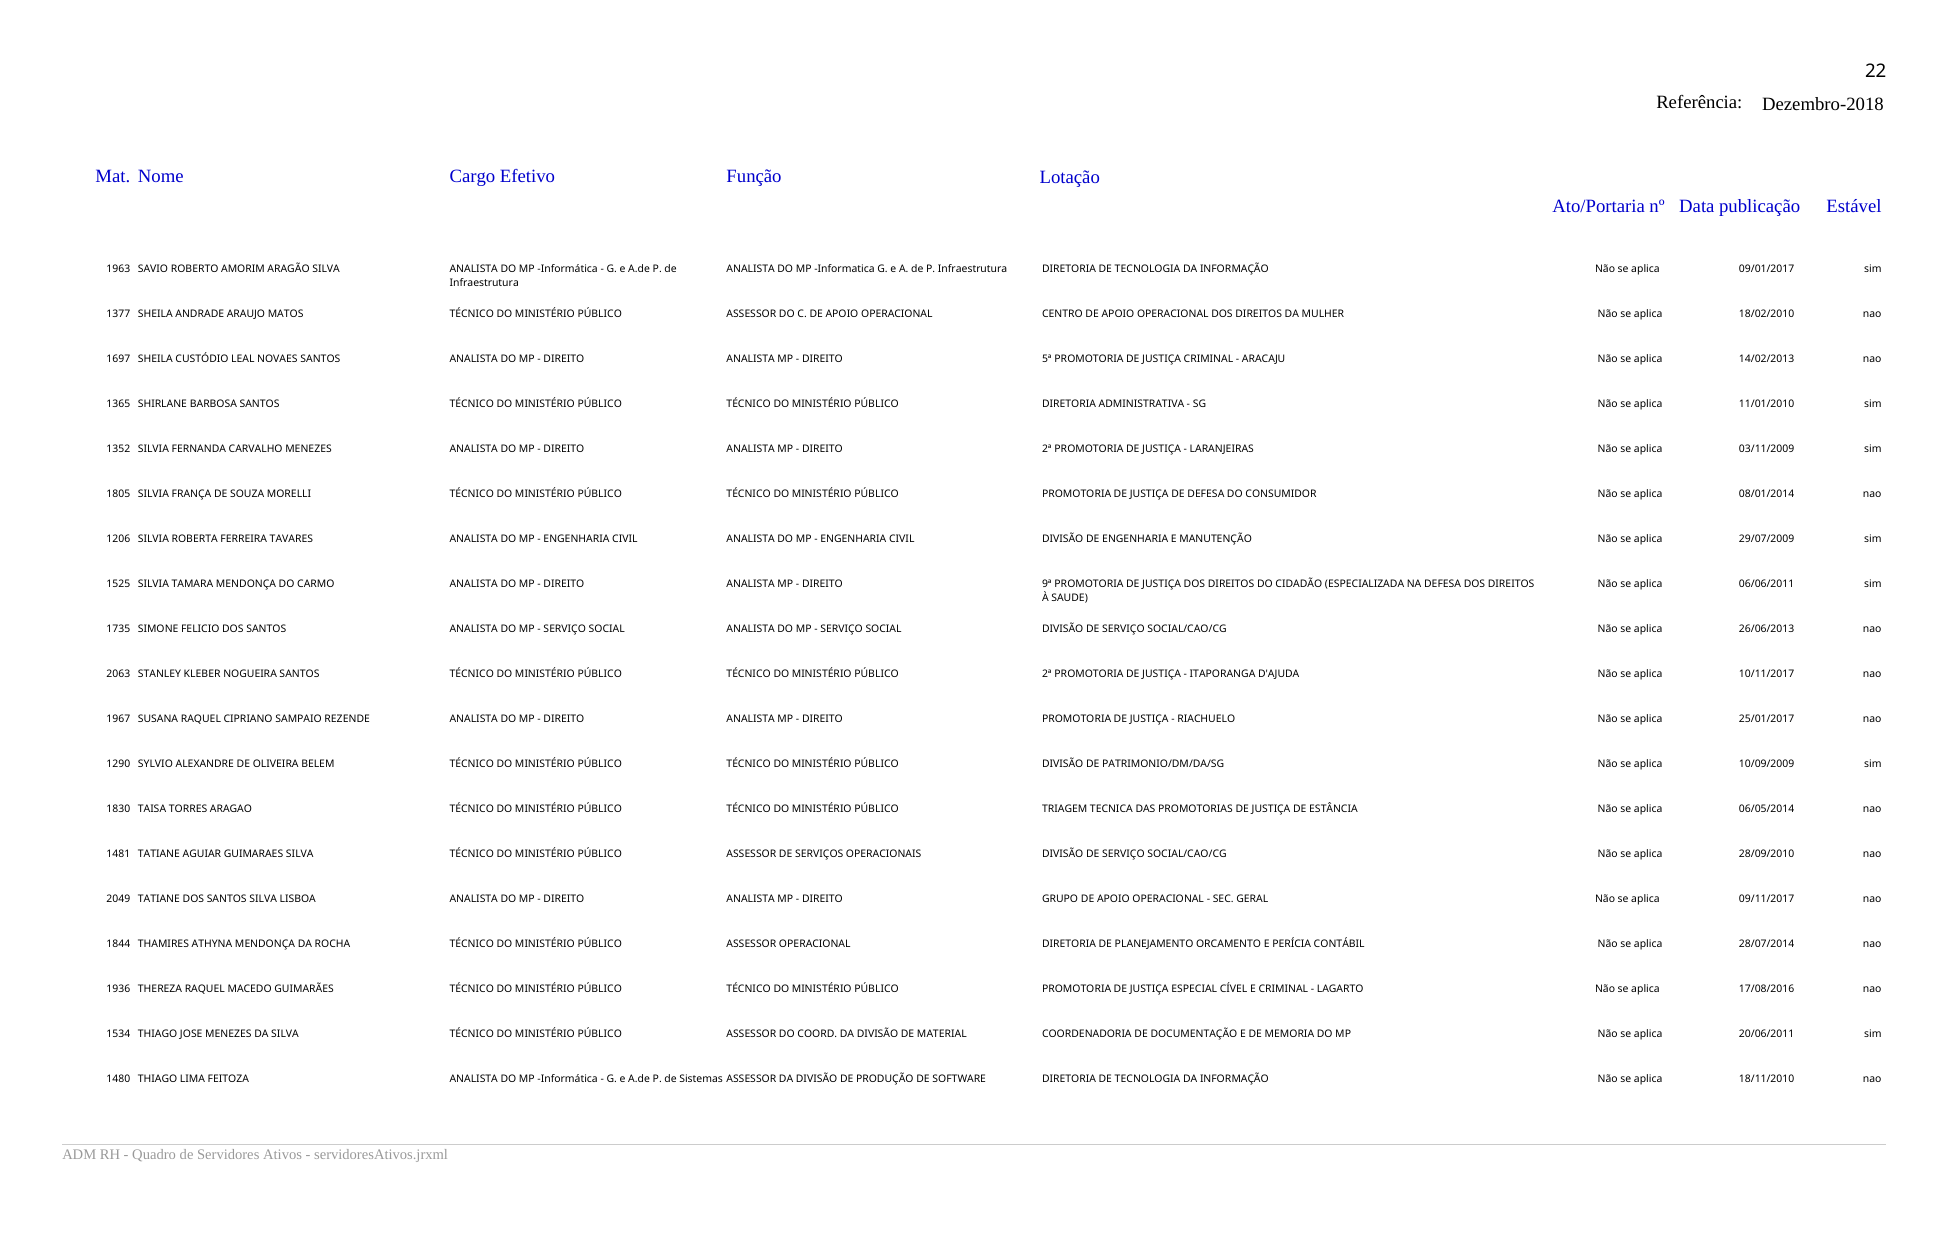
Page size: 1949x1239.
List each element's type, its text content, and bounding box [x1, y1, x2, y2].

table_cell [1794, 306, 1803, 351]
table_cell [1881, 351, 1948, 396]
table_cell [443, 801, 449, 846]
table_cell [130, 261, 138, 306]
table_cell [1030, 576, 1042, 621]
table_cell [1884, 93, 1948, 121]
table_cell TATIANE AGUIAR GUIMARAES SILVA [138, 846, 443, 891]
table_cell [130, 396, 138, 441]
table_cell [1794, 486, 1803, 531]
table_cell [1886, 1144, 1948, 1168]
table_cell [1538, 891, 1547, 936]
table_cell [1881, 306, 1948, 351]
table_cell [1794, 1026, 1803, 1071]
table_cell [1030, 936, 1042, 981]
table_cell [1030, 351, 1042, 396]
table_cell ANALISTA MP - DIREITO [726, 576, 1030, 621]
table_cell 10/09/2009 [1662, 756, 1794, 801]
table_cell 1830 [68, 801, 130, 846]
table_cell [684, 196, 726, 225]
table_cell TÉCNICO DO MINISTÉRIO PÚBLICO [449, 801, 723, 846]
table_cell [1794, 981, 1803, 1026]
table_cell [130, 441, 138, 486]
table_cell [1794, 711, 1803, 756]
table_cell TÉCNICO DO MINISTÉRIO PÚBLICO [449, 306, 723, 351]
table_cell 9ª PROMOTORIA DE JUSTIÇA DOS DIREITOS DO CIDADÃO (ESPECIALIZADA NA DEFESA DOS DIREITOS À SAUDE) [1042, 576, 1538, 621]
table_cell ASSESSOR DO C. DE APOIO OPERACIONAL [726, 306, 1030, 351]
table_cell Estável [1803, 195, 1881, 225]
table_cell 25/01/2017 [1662, 711, 1794, 756]
table_cell TÉCNICO DO MINISTÉRIO PÚBLICO [449, 846, 723, 891]
table_cell Não se aplica [1547, 981, 1662, 1026]
table_cell nao [1803, 936, 1881, 981]
table_cell [0, 981, 68, 1026]
table_cell [130, 196, 138, 225]
table_cell Não se aplica [1547, 846, 1662, 891]
table_cell [1881, 1071, 1948, 1116]
table_cell [1794, 396, 1803, 441]
table_cell COORDENADORIA DE DOCUMENTAÇÃO E DE MEMORIA DO MP [1042, 1026, 1538, 1071]
table_cell [130, 531, 138, 576]
table_cell Não se aplica [1547, 486, 1662, 531]
table_cell [0, 253, 1948, 261]
table_cell ANALISTA DO MP - DIREITO [449, 441, 723, 486]
table_cell TÉCNICO DO MINISTÉRIO PÚBLICO [449, 756, 723, 801]
table_cell [0, 166, 68, 195]
table_cell [1881, 486, 1948, 531]
table_cell [130, 891, 138, 936]
table_cell SILVIA FRANÇA DE SOUZA MORELLI [138, 486, 443, 531]
table_cell [1886, 57, 1948, 84]
table_cell [0, 666, 68, 711]
table_cell THIAGO JOSE MENEZES DA SILVA [138, 1026, 443, 1071]
table_cell [1794, 756, 1803, 801]
table_cell 1525 [68, 576, 130, 621]
table_cell [443, 666, 449, 711]
table_cell nao [1803, 666, 1881, 711]
table_cell Não se aplica [1547, 1026, 1662, 1071]
table_cell [0, 801, 68, 846]
table_cell [443, 1026, 449, 1071]
table_cell 1697 [68, 351, 130, 396]
table_cell [130, 166, 138, 195]
table_cell sim [1803, 441, 1881, 486]
table_cell nao [1803, 351, 1881, 396]
table_cell Não se aplica [1547, 621, 1662, 666]
table_cell 09/11/2017 [1662, 891, 1794, 936]
table_cell ANALISTA MP - DIREITO [726, 891, 1030, 936]
table_cell TÉCNICO DO MINISTÉRIO PÚBLICO [726, 486, 1030, 531]
table_cell TRIAGEM TECNICA DAS PROMOTORIAS DE JUSTIÇA DE ESTÂNCIA [1042, 801, 1538, 846]
table_cell ANALISTA MP - DIREITO [726, 711, 1030, 756]
table_cell ASSESSOR OPERACIONAL [726, 936, 1030, 981]
table_cell DIVISÃO DE SERVIÇO SOCIAL/CAO/CG [1042, 621, 1538, 666]
table_header Função [726, 165, 803, 195]
table_cell [1196, 196, 1529, 225]
table_cell [443, 531, 449, 576]
table_cell [130, 1071, 138, 1116]
table_cell SIMONE FELICIO DOS SANTOS [138, 621, 443, 666]
table_cell [0, 711, 68, 756]
table_cell sim [1803, 756, 1881, 801]
table_cell 09/01/2017 [1662, 261, 1794, 306]
table_cell ASSESSOR DA DIVISÃO DE PRODUÇÃO DE SOFTWARE [726, 1071, 1030, 1116]
table_cell TÉCNICO DO MINISTÉRIO PÚBLICO [449, 936, 723, 981]
table_cell TÉCNICO DO MINISTÉRIO PÚBLICO [449, 1026, 723, 1071]
table_cell [443, 711, 449, 756]
table_cell Referência: [1656, 91, 1754, 123]
table_cell [1538, 846, 1547, 891]
table_cell [1794, 351, 1803, 396]
table_cell [1794, 531, 1803, 576]
table_cell Não se aplica [1547, 576, 1662, 621]
table_cell ANALISTA DO MP - DIREITO [449, 711, 723, 756]
table_cell 2049 [68, 891, 130, 936]
table_cell [1794, 621, 1803, 666]
table_cell [0, 621, 68, 666]
table_cell 1481 [68, 846, 130, 891]
table_cell [0, 225, 1948, 244]
table_cell [726, 195, 803, 225]
table_cell 1805 [68, 486, 130, 531]
table_cell Não se aplica [1547, 306, 1662, 351]
table_cell [0, 85, 1948, 91]
table_cell nao [1803, 981, 1881, 1026]
table_cell [130, 846, 138, 891]
table_cell PROMOTORIA DE JUSTIÇA ESPECIAL CÍVEL E CRIMINAL - LAGARTO [1042, 981, 1538, 1026]
table_cell [1196, 166, 1529, 195]
table_cell [1881, 756, 1948, 801]
table_cell SHEILA ANDRADE ARAUJO MATOS [138, 306, 443, 351]
table_cell [1538, 981, 1547, 1026]
table_cell [130, 711, 138, 756]
table_cell [1538, 261, 1547, 306]
table_cell [1538, 621, 1547, 666]
table_cell ANALISTA DO MP - DIREITO [449, 576, 723, 621]
table_cell PROMOTORIA DE JUSTIÇA DE DEFESA DO CONSUMIDOR [1042, 486, 1538, 531]
table_cell [130, 801, 138, 846]
table_cell [1030, 801, 1042, 846]
table_cell [130, 486, 138, 531]
table_cell ASSESSOR DE SERVIÇOS OPERACIONAIS [726, 846, 1030, 891]
table_cell [1881, 396, 1948, 441]
table_cell [1794, 936, 1803, 981]
table_cell 1206 [68, 531, 130, 576]
table_cell DIRETORIA DE TECNOLOGIA DA INFORMAÇÃO [1042, 1071, 1538, 1116]
table_cell [130, 756, 138, 801]
table_header Mat. [68, 165, 130, 195]
table_cell [0, 1116, 1948, 1144]
table_cell [1794, 801, 1803, 846]
table_cell 2063 [68, 666, 130, 711]
table_cell CENTRO DE APOIO OPERACIONAL DOS DIREITOS DA MULHER [1042, 306, 1538, 351]
table_cell ANALISTA DO MP -Informática - G. e A.de P. de Infraestrutura [449, 261, 723, 306]
table_cell [1794, 666, 1803, 711]
table_cell nao [1803, 846, 1881, 891]
table_cell Não se aplica [1547, 666, 1662, 711]
table_cell [1030, 846, 1042, 891]
table_cell [0, 1071, 68, 1116]
table_cell [1794, 846, 1803, 891]
table_cell [1030, 306, 1042, 351]
table_cell [130, 666, 138, 711]
table_cell [130, 1026, 138, 1071]
table_cell [1881, 801, 1948, 846]
table_cell Não se aplica [1547, 351, 1662, 396]
table_cell TÉCNICO DO MINISTÉRIO PÚBLICO [726, 666, 1030, 711]
table_cell [443, 981, 449, 1026]
table_cell [1881, 666, 1948, 711]
table_cell THIAGO LIMA FEITOZA [138, 1071, 443, 1116]
table_cell 2ª PROMOTORIA DE JUSTIÇA - ITAPORANGA D'AJUDA [1042, 666, 1538, 711]
table_cell Não se aplica [1547, 396, 1662, 441]
table_cell 18/02/2010 [1662, 306, 1794, 351]
table_cell Não se aplica [1547, 801, 1662, 846]
table_cell [449, 195, 684, 225]
table_cell 14/02/2013 [1662, 351, 1794, 396]
table_cell 1735 [68, 621, 130, 666]
table_cell 06/05/2014 [1662, 801, 1794, 846]
table_cell [0, 1026, 68, 1071]
table_cell THAMIRES ATHYNA MENDONÇA DA ROCHA [138, 936, 443, 981]
table_cell [130, 576, 138, 621]
table_cell [0, 891, 68, 936]
table_cell 1290 [68, 756, 130, 801]
table_cell [443, 756, 449, 801]
table_cell [1030, 396, 1042, 441]
table_cell [68, 195, 130, 225]
table_cell [1538, 396, 1547, 441]
table_cell [443, 261, 449, 306]
table_cell SILVIA FERNANDA CARVALHO MENEZES [138, 441, 443, 486]
table_cell [0, 486, 68, 531]
table_cell 1963 [68, 261, 130, 306]
table_header [0, 0, 1948, 57]
table_cell [0, 196, 68, 225]
table_cell [1794, 891, 1803, 936]
table_cell TATIANE DOS SANTOS SILVA LISBOA [138, 891, 443, 936]
table_cell [130, 306, 138, 351]
table_cell TAISA TORRES ARAGAO [138, 801, 443, 846]
table_cell [803, 196, 1039, 225]
table_cell nao [1803, 486, 1881, 531]
table_cell Ato/Portaria nº [1529, 195, 1664, 225]
table_cell ANALISTA DO MP - SERVIÇO SOCIAL [726, 621, 1030, 666]
table_header [1665, 165, 1800, 195]
table_cell 1377 [68, 306, 130, 351]
table_cell Não se aplica [1547, 936, 1662, 981]
table_cell [1538, 711, 1547, 756]
table_cell TÉCNICO DO MINISTÉRIO PÚBLICO [449, 981, 723, 1026]
table_cell sim [1803, 1026, 1881, 1071]
table_cell Lotação [1039, 166, 1196, 196]
table_cell ANALISTA MP - DIREITO [726, 351, 1030, 396]
table_cell [443, 891, 449, 936]
table_cell [0, 57, 1731, 84]
table_cell [130, 936, 138, 981]
table_cell [1538, 441, 1547, 486]
table_cell [0, 261, 68, 306]
table_cell 1967 [68, 711, 130, 756]
table_cell [0, 351, 68, 396]
table_cell 28/07/2014 [1662, 936, 1794, 981]
table_cell 18/11/2010 [1662, 1071, 1794, 1116]
table_cell [1881, 576, 1948, 621]
table_cell [443, 621, 449, 666]
table_cell nao [1803, 621, 1881, 666]
table_cell [1881, 261, 1948, 306]
table_cell [0, 846, 68, 891]
table_cell nao [1803, 711, 1881, 756]
table_cell [203, 196, 449, 225]
table_cell ANALISTA DO MP -Informatica G. e A. de P. Infraestrutura [726, 261, 1030, 306]
table_cell 1352 [68, 441, 130, 486]
table_cell Data publicação [1665, 195, 1800, 225]
table_cell DIVISÃO DE SERVIÇO SOCIAL/CAO/CG [1042, 846, 1538, 891]
table_cell 03/11/2009 [1662, 441, 1794, 486]
table_cell SILVIA TAMARA MENDONÇA DO CARMO [138, 576, 443, 621]
table_header Nome [138, 165, 203, 195]
table_cell [0, 93, 1656, 121]
table_cell [0, 306, 68, 351]
table_cell [443, 486, 449, 531]
table_cell SAVIO ROBERTO AMORIM ARAGÃO SILVA [138, 261, 443, 306]
table_cell 08/01/2014 [1662, 486, 1794, 531]
table_cell [1030, 621, 1042, 666]
table_cell [1538, 351, 1547, 396]
table_cell TÉCNICO DO MINISTÉRIO PÚBLICO [726, 801, 1030, 846]
table_cell TÉCNICO DO MINISTÉRIO PÚBLICO [726, 756, 1030, 801]
table_cell ANALISTA DO MP - SERVIÇO SOCIAL [449, 621, 723, 666]
table_cell ANALISTA DO MP - ENGENHARIA CIVIL [726, 531, 1030, 576]
table_cell SILVIA ROBERTA FERREIRA TAVARES [138, 531, 443, 576]
table_cell [443, 351, 449, 396]
table_cell [1538, 486, 1547, 531]
table_cell 5ª PROMOTORIA DE JUSTIÇA CRIMINAL - ARACAJU [1042, 351, 1538, 396]
table_cell [0, 396, 68, 441]
table_cell [0, 936, 68, 981]
table_cell 26/06/2013 [1662, 621, 1794, 666]
table_cell 2ª PROMOTORIA DE JUSTIÇA - LARANJEIRAS [1042, 441, 1538, 486]
table_cell [1538, 531, 1547, 576]
table_cell [1881, 711, 1948, 756]
table_cell [0, 1144, 62, 1168]
table_cell Não se aplica [1547, 711, 1662, 756]
table_cell [1794, 1071, 1803, 1116]
table_cell ASSESSOR DO COORD. DA DIVISÃO DE MATERIAL [726, 1026, 1030, 1071]
table_cell TÉCNICO DO MINISTÉRIO PÚBLICO [449, 486, 723, 531]
table_cell DIVISÃO DE PATRIMONIO/DM/DA/SG [1042, 756, 1538, 801]
table_cell [443, 441, 449, 486]
table_cell [1030, 711, 1042, 756]
table_cell TÉCNICO DO MINISTÉRIO PÚBLICO [726, 981, 1030, 1026]
table_cell [1538, 801, 1547, 846]
table_header [1529, 165, 1664, 195]
table_cell [130, 981, 138, 1026]
table_cell Não se aplica [1547, 531, 1662, 576]
table_cell 06/06/2011 [1662, 576, 1794, 621]
table_cell [1794, 576, 1803, 621]
table_cell [1030, 261, 1042, 306]
table_cell [1881, 531, 1948, 576]
table_cell [1538, 306, 1547, 351]
table_cell DIRETORIA DE PLANEJAMENTO ORCAMENTO E PERÍCIA CONTÁBIL [1042, 936, 1538, 981]
table_cell 22 [1731, 57, 1886, 84]
table_cell [1881, 891, 1948, 936]
table_cell [1030, 891, 1042, 936]
table_cell nao [1803, 801, 1881, 846]
table_cell [130, 621, 138, 666]
table_cell sim [1803, 576, 1881, 621]
table_cell [0, 441, 68, 486]
table_cell [1030, 1071, 1042, 1116]
table_cell GRUPO DE APOIO OPERACIONAL - SEC. GERAL [1042, 891, 1538, 936]
table_cell [1538, 936, 1547, 981]
table_cell [0, 123, 1948, 163]
table_cell [1030, 756, 1042, 801]
table_cell SHEILA CUSTÓDIO LEAL NOVAES SANTOS [138, 351, 443, 396]
table_cell PROMOTORIA DE JUSTIÇA - RIACHUELO [1042, 711, 1538, 756]
table_cell ANALISTA DO MP - ENGENHARIA CIVIL [449, 531, 723, 576]
table_cell [1794, 441, 1803, 486]
table_cell Não se aplica [1547, 261, 1662, 306]
table_cell [1039, 196, 1196, 225]
table_cell [1881, 981, 1948, 1026]
table_cell Não se aplica [1547, 891, 1662, 936]
table_cell 1480 [68, 1071, 130, 1116]
table_cell [1881, 846, 1948, 891]
table_cell [203, 166, 449, 195]
table_cell TÉCNICO DO MINISTÉRIO PÚBLICO [726, 396, 1030, 441]
table_cell ADM RH - Quadro de Servidores Ativos - servidoresAtivos.jrxml [62, 1145, 1886, 1168]
table_cell 10/11/2017 [1662, 666, 1794, 711]
table_cell sim [1803, 396, 1881, 441]
table_cell SUSANA RAQUEL CIPRIANO SAMPAIO REZENDE [138, 711, 443, 756]
table_cell [1881, 621, 1948, 666]
table_cell DIRETORIA DE TECNOLOGIA DA INFORMAÇÃO [1042, 261, 1538, 306]
table_cell nao [1803, 1071, 1881, 1116]
table_cell TÉCNICO DO MINISTÉRIO PÚBLICO [449, 396, 723, 441]
table_cell SYLVIO ALEXANDRE DE OLIVEIRA BELEM [138, 756, 443, 801]
table_cell ANALISTA DO MP - DIREITO [449, 351, 723, 396]
table_cell Dezembro-2018 [1756, 93, 1884, 121]
table_cell SHIRLANE BARBOSA SANTOS [138, 396, 443, 441]
table_cell [443, 846, 449, 891]
table_cell ANALISTA MP - DIREITO [726, 441, 1030, 486]
table_cell 1844 [68, 936, 130, 981]
table_cell [1881, 936, 1948, 981]
table_cell 11/01/2010 [1662, 396, 1794, 441]
table_cell [130, 351, 138, 396]
table_cell [0, 756, 68, 801]
table_cell [138, 195, 203, 225]
table_cell Não se aplica [1547, 756, 1662, 801]
table_cell [1538, 756, 1547, 801]
table_cell [684, 166, 726, 195]
table_cell [1538, 576, 1547, 621]
table_cell DIRETORIA ADMINISTRATIVA - SG [1042, 396, 1538, 441]
table_cell sim [1803, 261, 1881, 306]
table_cell ANALISTA DO MP - DIREITO [449, 891, 723, 936]
table_cell [1030, 531, 1042, 576]
table_cell [1030, 486, 1042, 531]
table_cell Não se aplica [1547, 441, 1662, 486]
table_header [1803, 165, 1881, 195]
table_cell [1538, 1071, 1547, 1116]
table_cell 17/08/2016 [1662, 981, 1794, 1026]
table_cell sim [1803, 531, 1881, 576]
table_cell 29/07/2009 [1662, 531, 1794, 576]
table_cell STANLEY KLEBER NOGUEIRA SANTOS [138, 666, 443, 711]
table_header Cargo Efetivo [449, 165, 684, 195]
table_cell [443, 936, 449, 981]
table_cell [443, 576, 449, 621]
table_cell ANALISTA DO MP -Informática - G. e A.de P. de Sistemas [449, 1071, 723, 1116]
table_cell DIVISÃO DE ENGENHARIA E MANUTENÇÃO [1042, 531, 1538, 576]
table_cell [1030, 981, 1042, 1026]
table_cell THEREZA RAQUEL MACEDO GUIMARÃES [138, 981, 443, 1026]
table_cell [1030, 666, 1042, 711]
table_cell [1881, 1026, 1948, 1071]
table_cell nao [1803, 891, 1881, 936]
table_cell Não se aplica [1547, 1071, 1662, 1116]
table_cell [0, 576, 68, 621]
table_cell [0, 244, 1948, 253]
table_cell 1534 [68, 1026, 130, 1071]
table_cell 1365 [68, 396, 130, 441]
table_cell [803, 166, 1039, 195]
table_cell [443, 396, 449, 441]
table_cell nao [1803, 306, 1881, 351]
table_cell 28/09/2010 [1662, 846, 1794, 891]
table_cell [1881, 166, 1948, 195]
table_cell [1881, 441, 1948, 486]
table_cell [1794, 261, 1803, 306]
table_cell [443, 1071, 449, 1116]
table_cell [1538, 1026, 1547, 1071]
table_cell TÉCNICO DO MINISTÉRIO PÚBLICO [449, 666, 723, 711]
table_cell [443, 306, 449, 351]
table_cell 20/06/2011 [1662, 1026, 1794, 1071]
table_cell [1030, 1026, 1042, 1071]
table_cell [0, 531, 68, 576]
table_cell [1538, 666, 1547, 711]
table_cell [1881, 196, 1948, 225]
table_cell [1030, 441, 1042, 486]
table_cell 1936 [68, 981, 130, 1026]
